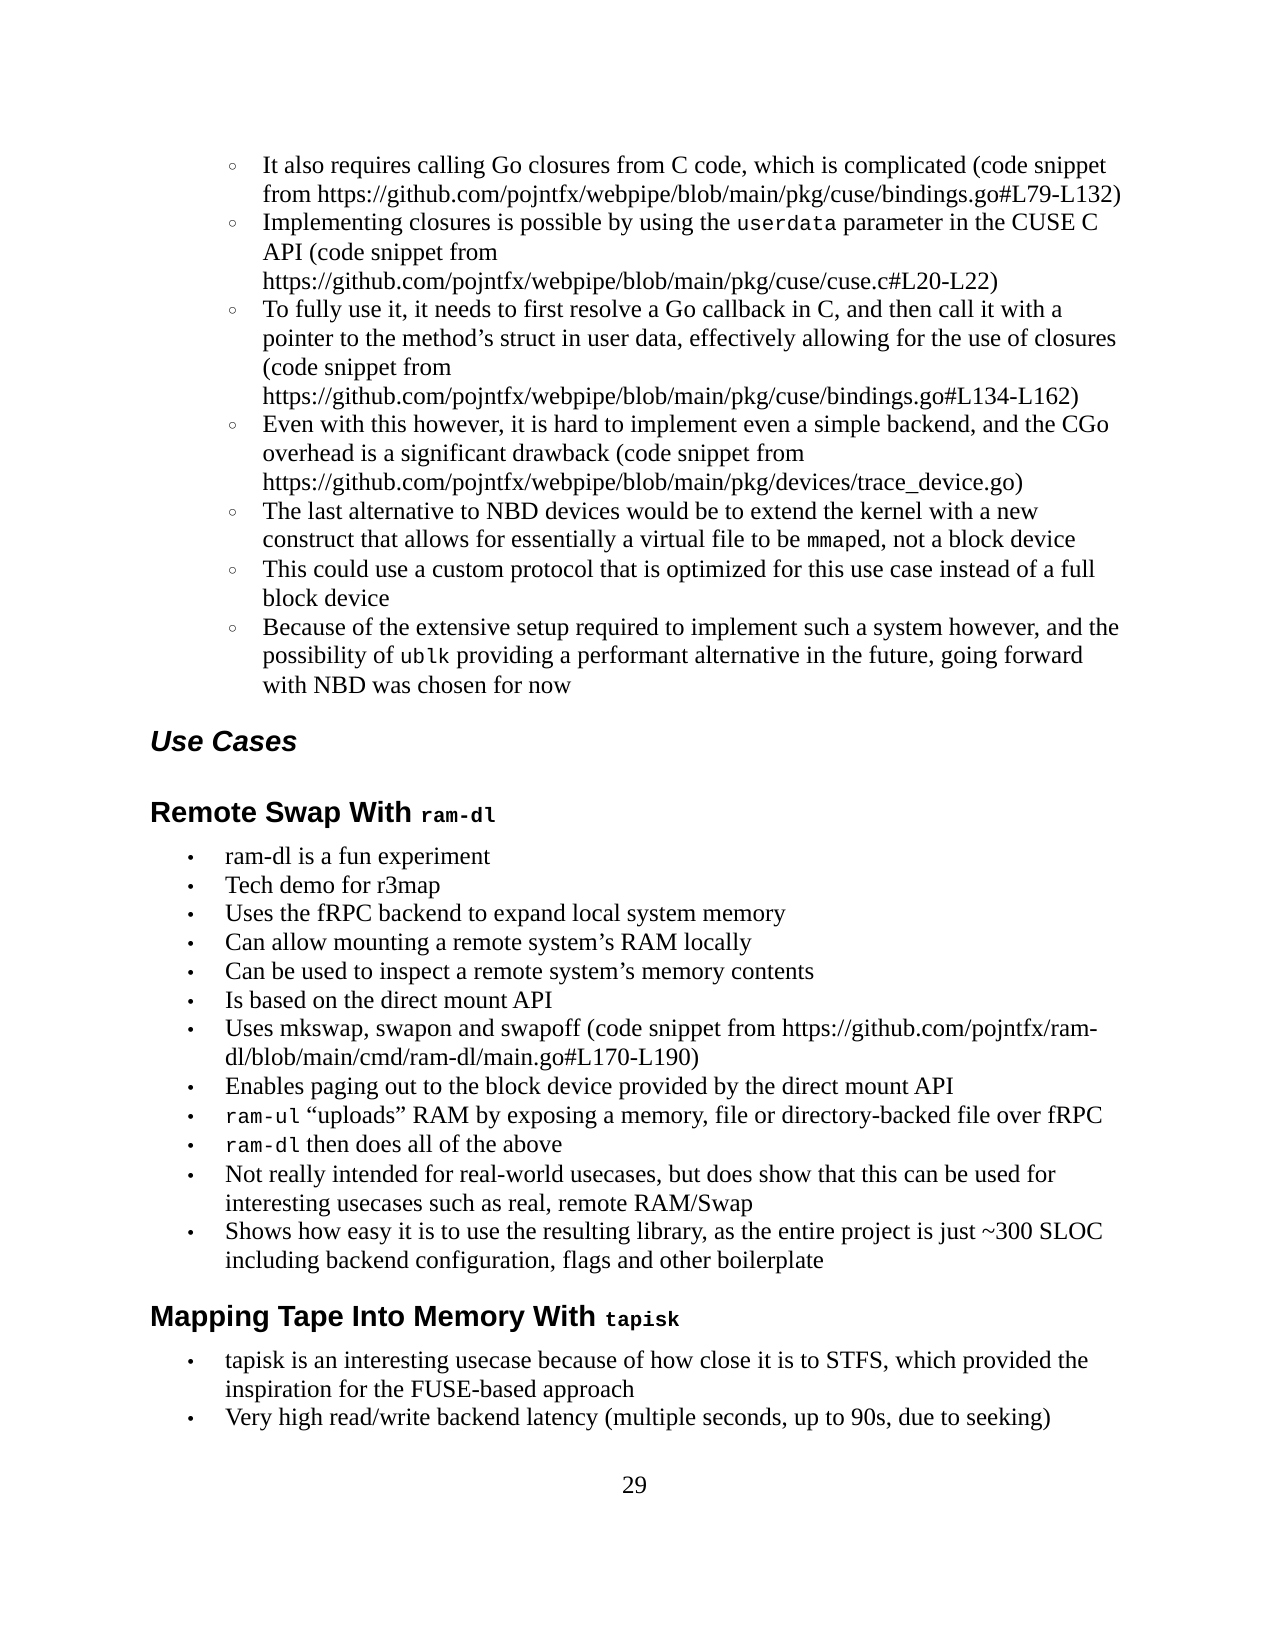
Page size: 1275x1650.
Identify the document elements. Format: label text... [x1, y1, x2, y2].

list ram-dl is a fun experiment [187, 841, 1125, 870]
list ram-dl then does all of the above [187, 1129, 1125, 1159]
subtitle Mapping Tape Into Memory With tapisk [150, 1299, 1125, 1332]
list Not really intended for real-world usecases, but does show that this can be used for interesting usecases such as real, remote RAM/Swap [187, 1159, 1125, 1216]
list It also requires calling Go closures from C code, which is complicated (code snippet from https://github.com/pojntfx/webpipe/blob/main/pkg/cuse/bindings.go#L79-L132) [225, 150, 1125, 207]
list Very high read/write backend latency (multiple seconds, up to 90s, due to seeking) [187, 1402, 1125, 1431]
list Can allow mounting a remote system’s RAM locally [187, 927, 1125, 956]
list tapisk is an interesting usecase because of how close it is to STFS, which provided the inspiration for the FUSE-based approach [187, 1345, 1125, 1402]
list This could use a custom protocol that is optimized for this use case instead of a full block device [225, 554, 1125, 612]
list Enables paging out to the block device provided by the direct mount API [187, 1071, 1125, 1100]
list Even with this however, it is hard to implement even a simple backend, and the CGo overhead is a significant drawback (code snippet from https://github.com/pojntfx/webpipe/blob/main/pkg/devices/trace_device.go) [225, 409, 1125, 496]
list Uses the fRPC backend to expand local system memory [187, 898, 1125, 927]
list Implementing closures is possible by using the userdata parameter in the CUSE C API (code snippet from https://github.com/pojntfx/webpipe/blob/main/pkg/cuse/cuse.c#L20-L22) [225, 207, 1125, 294]
list Shows how easy it is to use the resulting library, as the entire project is just ~300 SLOC including backend configuration, flags and other boilerplate [187, 1216, 1125, 1274]
list Can be used to inspect a remote system’s memory contents [187, 956, 1125, 985]
list Because of the extensive setup required to implement such a system however, and the possibility of ublk providing a performant alternative in the future, going forward with NBD was chosen for now [225, 612, 1125, 699]
subtitle Remote Swap With ram-dl [150, 795, 1125, 828]
list To fully use it, it needs to first resolve a Go callback in C, and then call it with a pointer to the method’s struct in user data, effectively allowing for the use of closures (code snippet from https://github.com/pojntfx/webpipe/blob/main/pkg/cuse/bindings.go#L134-L162) [225, 294, 1125, 409]
list The last alternative to NBD devices would be to extend the kernel with a new construct that allows for essentially a virtual file to be mmaped, not a block device [225, 496, 1125, 554]
list Uses mkswap, swapon and swapoff (code snippet from https://github.com/pojntfx/ram-dl/blob/main/cmd/ram-dl/main.go#L170-L190) [187, 1013, 1125, 1071]
list Is based on the direct mount API [187, 985, 1125, 1013]
subtitle Use Cases [150, 724, 1125, 757]
list ram-ul “uploads” RAM by exposing a memory, file or directory-backed file over fRPC [187, 1100, 1125, 1129]
list Tech demo for r3map [187, 870, 1125, 898]
